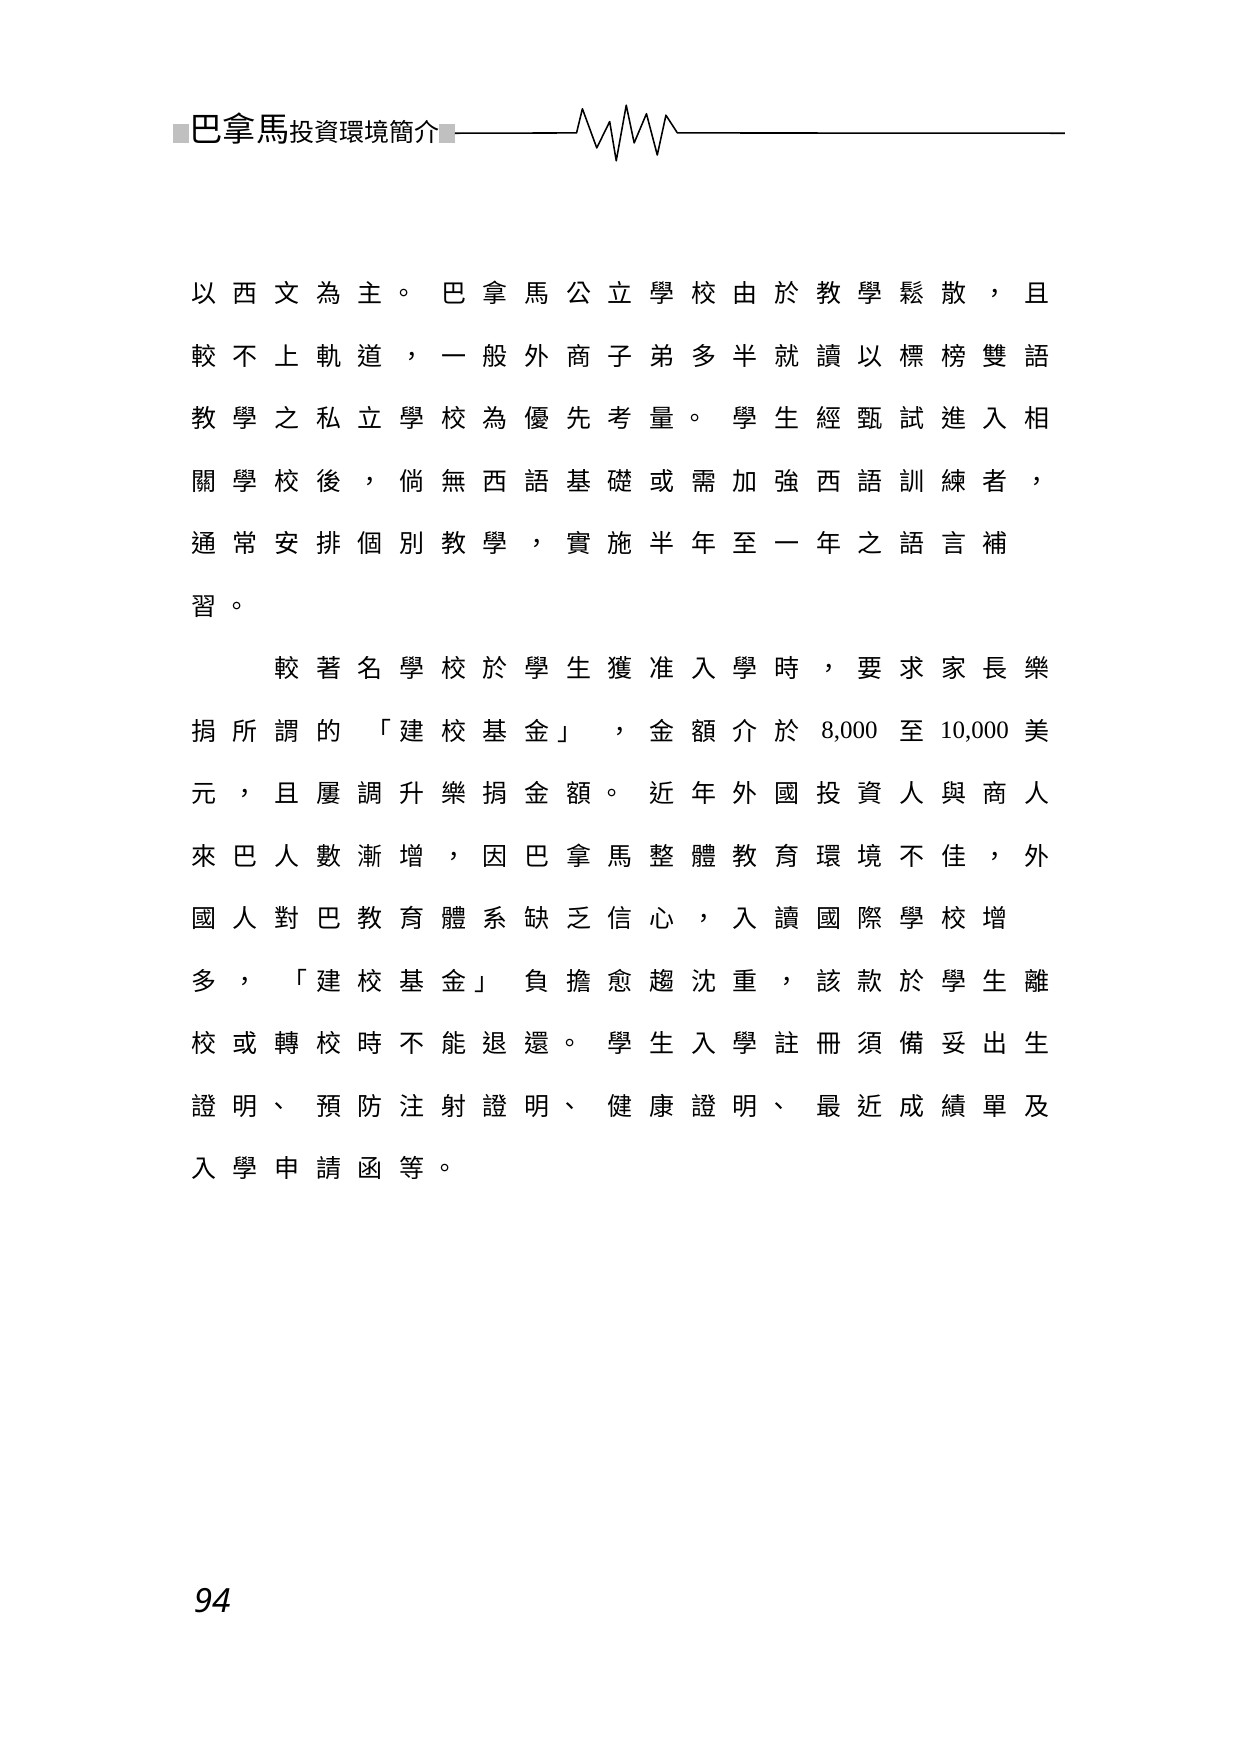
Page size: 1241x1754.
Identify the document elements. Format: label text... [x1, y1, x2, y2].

text 較著名學校於學生獲准入學時，要求家長樂捐所謂的「建校基金」，金額介於8,000至10,000美元，且屢調升樂捐金額。近年外國投資人與商人來巴人數漸增，因巴拿馬整體教育環境不佳，外國人對巴教育體系缺乏信心，入讀國際學校增多，「建校基金」負擔愈趨沈重，該款於學生離校或轉校時不能退還。學生入學註冊須備妥出生證明、預防注射證明、健康證明、最近成績單及入學申請函等。 [183, 625, 1058, 1188]
text 以西文為主。巴拿馬公立學校由於教學鬆散，且較不上軌道，一般外商子弟多半就讀以標榜雙語教學之私立學校為優先考量。學生經甄試進入相關學校後，倘無西語基礎或需加強西語訓練者，通常安排個別教學，實施半年至一年之語言補習。 [183, 250, 1058, 625]
